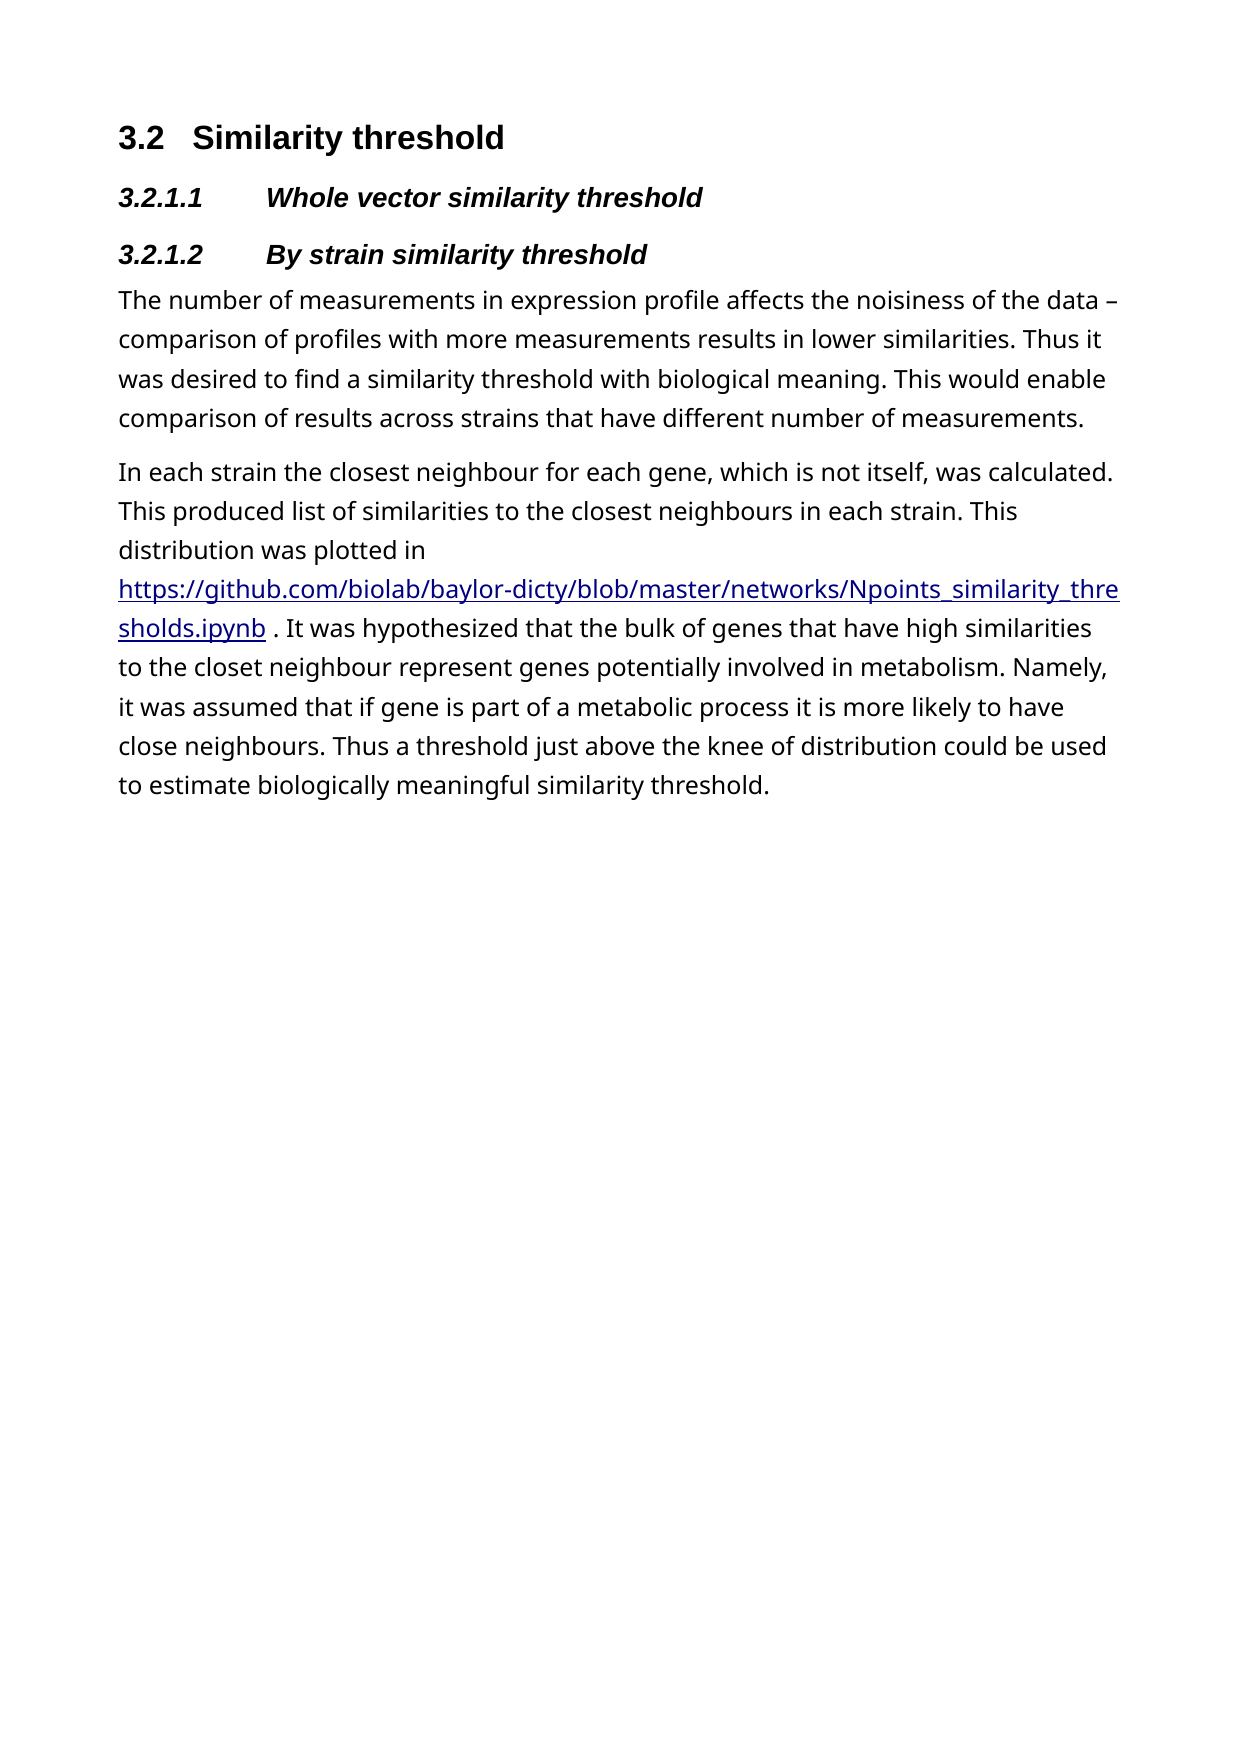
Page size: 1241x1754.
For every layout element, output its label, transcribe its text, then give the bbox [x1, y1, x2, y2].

subtitle Whole vector similarity threshold [118, 182, 1122, 214]
subtitle By strain similarity threshold [118, 239, 1122, 271]
subtitle Similarity threshold [118, 118, 1122, 157]
text In each strain the closest neighbour for each gene, which is not itself, was calculated. This produced list of similarities to the closest neighbours in each strain. This distribution was plotted in https://github.com/biolab/baylor-dicty/blob/master/networks/Npoints_similarity_thresholds.ipynb . It was hypothesized that the bulk of genes that have high similarities to the closet neighbour represent genes potentially involved in metabolism. Namely, it was assumed that if gene is part of a metabolic process it is more likely to have close neighbours. Thus a threshold just above the knee of distribution could be used to estimate biologically meaningful similarity threshold. [118, 454, 1122, 802]
text The number of measurements in expression profile affects the noisiness of the data – comparison of profiles with more measurements results in lower similarities. Thus it was desired to find a similarity threshold with biological meaning. This would enable comparison of results across strains that have different number of measurements. [118, 283, 1122, 434]
